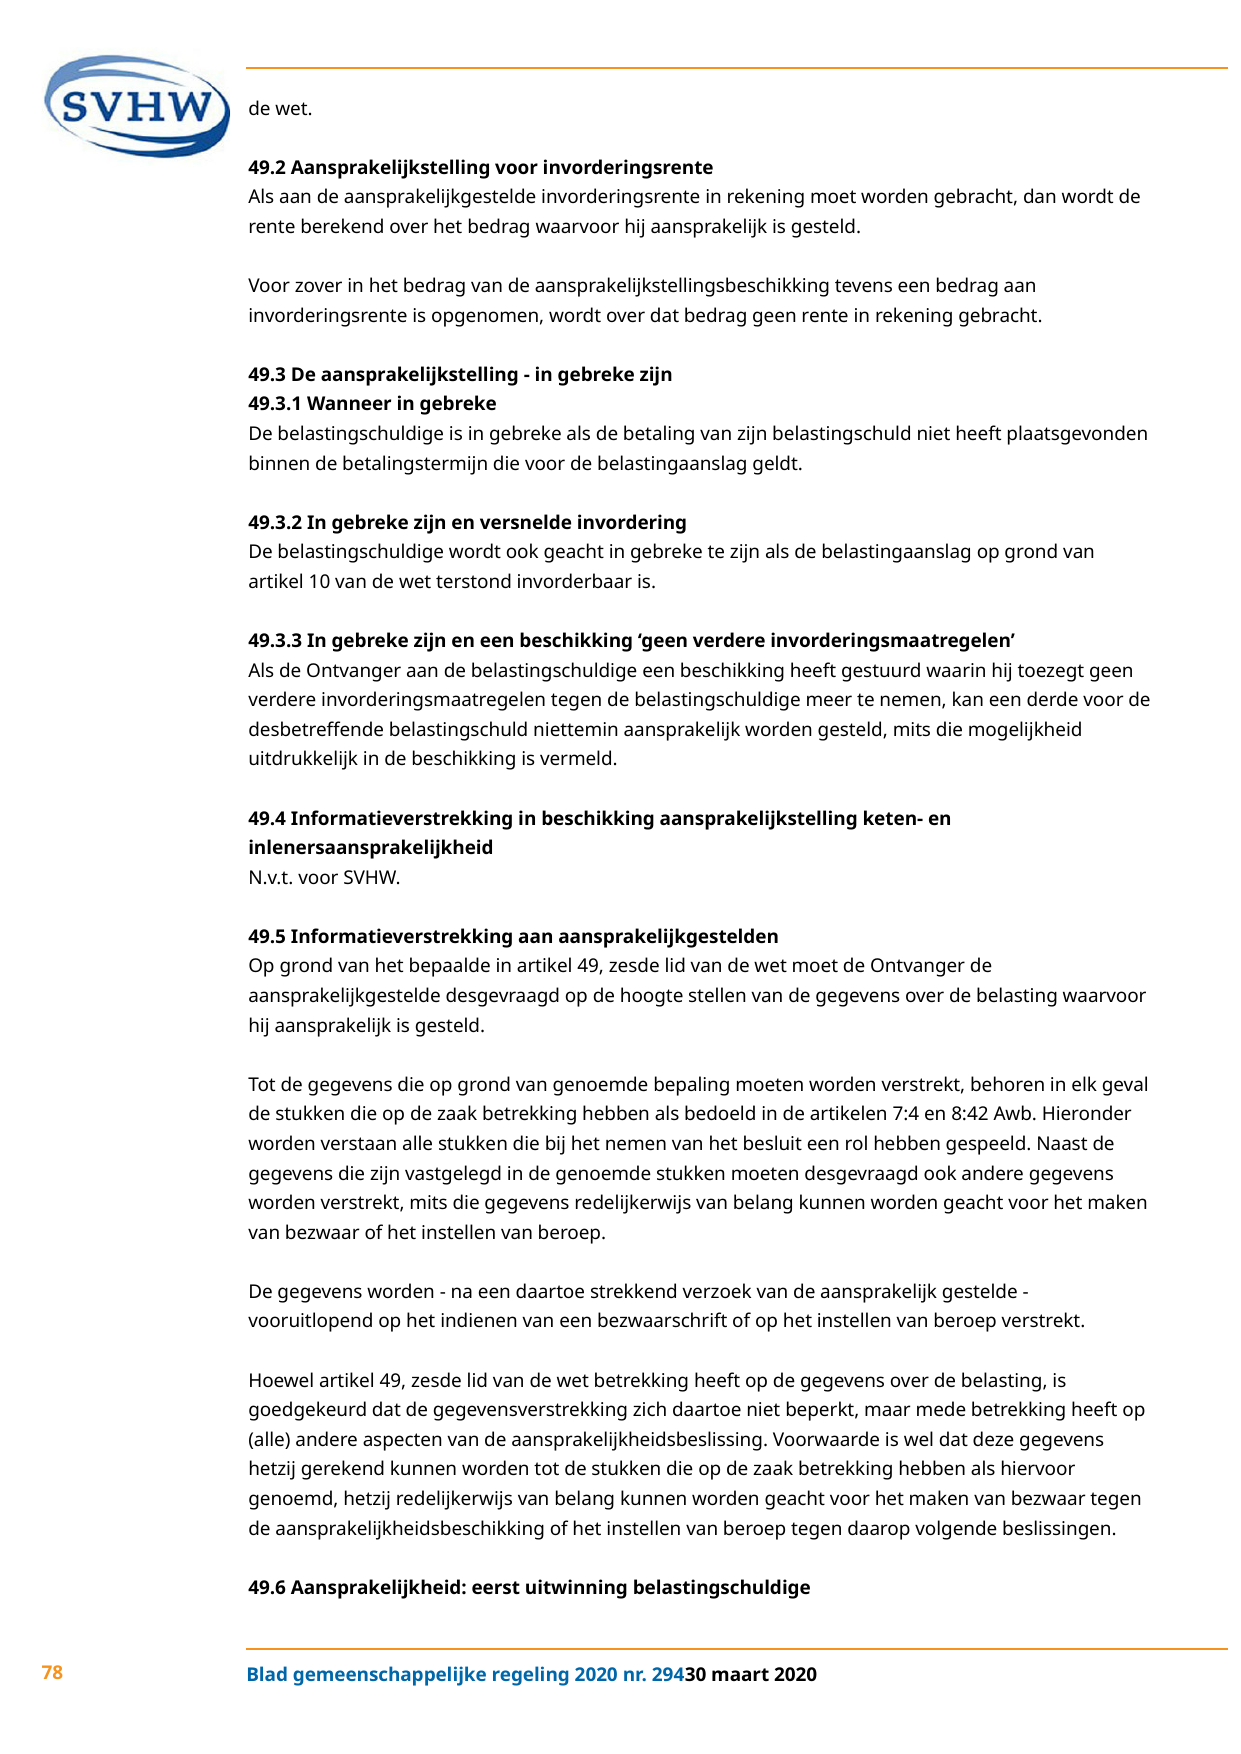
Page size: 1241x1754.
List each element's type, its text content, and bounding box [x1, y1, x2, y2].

text 49.3.3 In gebreke zijn en een beschikking ‘geen verdere invorderingsmaatregelen’ [248, 627, 1152, 653]
text Als aan de aansprakelijkgestelde invorderingsrente in rekening moet worden gebracht, dan wordt de rente berekend over het bedrag waarvoor hij aansprakelijk is gesteld. [248, 183, 1152, 239]
text 49.6 Aansprakelijkheid: eerst uitwinning belastingschuldige [248, 1574, 1152, 1600]
text De belastingschuldige wordt ook geacht in gebreke te zijn als de belastingaanslag op grond van artikel 10 van de wet terstond invorderbaar is. [248, 538, 1152, 594]
text de wet. [248, 95, 1152, 121]
text Als de Ontvanger aan de belastingschuldige een beschikking heeft gestuurd waarin hij toezegt geen verdere invorderingsmaatregelen tegen de belastingschuldige meer te nemen, kan een derde voor de desbetreffende belastingschuld niettemin aansprakelijk worden gesteld, mits die mogelijkheid uitdrukkelijk in de beschikking is vermeld. [248, 657, 1152, 771]
text N.v.t. voor SVHW. [248, 864, 1152, 890]
text 49.4 Informatieverstrekking in beschikking aansprakelijkstelling keten- en inlenersaansprakelijkheid [248, 805, 1152, 860]
text 49.2 Aansprakelijkstelling voor invorderingsrente [248, 154, 1152, 180]
text 49.3.2 In gebreke zijn en versnelde invordering [248, 509, 1152, 535]
picture [41, 47, 231, 172]
text Tot de gegevens die op grond van genoemde bepaling moeten worden verstrekt, behoren in elk geval de stukken die op de zaak betrekking hebben als bedoeld in de artikelen 7:4 en 8:42 Awb. Hieronder worden verstaan alle stukken die bij het nemen van het besluit een rol hebben gespeeld. Naast de gegevens die zijn vastgelegd in de genoemde stukken moeten desgevraagd ook andere gegevens worden verstrekt, mits die gegevens redelijkerwijs van belang kunnen worden geacht voor het maken van bezwaar of het instellen van beroep. [248, 1071, 1152, 1245]
text De gegevens worden - na een daartoe strekkend verzoek van de aansprakelijk gestelde - vooruitlopend op het indienen van een bezwaarschrift of op het instellen van beroep verstrekt. [248, 1278, 1152, 1333]
text De belastingschuldige is in gebreke als de betaling van zijn belastingschuld niet heeft plaatsgevonden binnen de betalingstermijn die voor de belastingaanslag geldt. [248, 420, 1152, 476]
text Op grond van het bepaalde in artikel 49, zesde lid van de wet moet de Ontvanger de aansprakelijkgestelde desgevraagd op de hoogte stellen van de gegevens over de belasting waarvoor hij aansprakelijk is gesteld. [248, 953, 1152, 1038]
text 49.3.1 Wanneer in gebreke [248, 391, 1152, 416]
text Voor zover in het bedrag van de aansprakelijkstellingsbeschikking tevens een bedrag aan invorderingsrente is opgenomen, wordt over dat bedrag geen rente in rekening gebracht. [248, 272, 1152, 328]
text 49.5 Informatieverstrekking aan aansprakelijkgestelden [248, 923, 1152, 949]
text 49.3 De aansprakelijkstelling - in gebreke zijn [248, 361, 1152, 387]
text Hoewel artikel 49, zesde lid van de wet betrekking heeft op de gegevens over de belasting, is goedgekeurd dat de gegevensverstrekking zich daartoe niet beperkt, maar mede betrekking heeft op (alle) andere aspecten van de aansprakelijkheidsbeslissing. Voorwaarde is wel dat deze gegevens hetzij gerekend kunnen worden tot de stukken die op de zaak betrekking hebben als hiervoor genoemd, hetzij redelijkerwijs van belang kunnen worden geacht voor het maken van bezwaar tegen de aansprakelijkheidsbeschikking of het instellen van beroep tegen daarop volgende beslissingen. [248, 1367, 1152, 1541]
